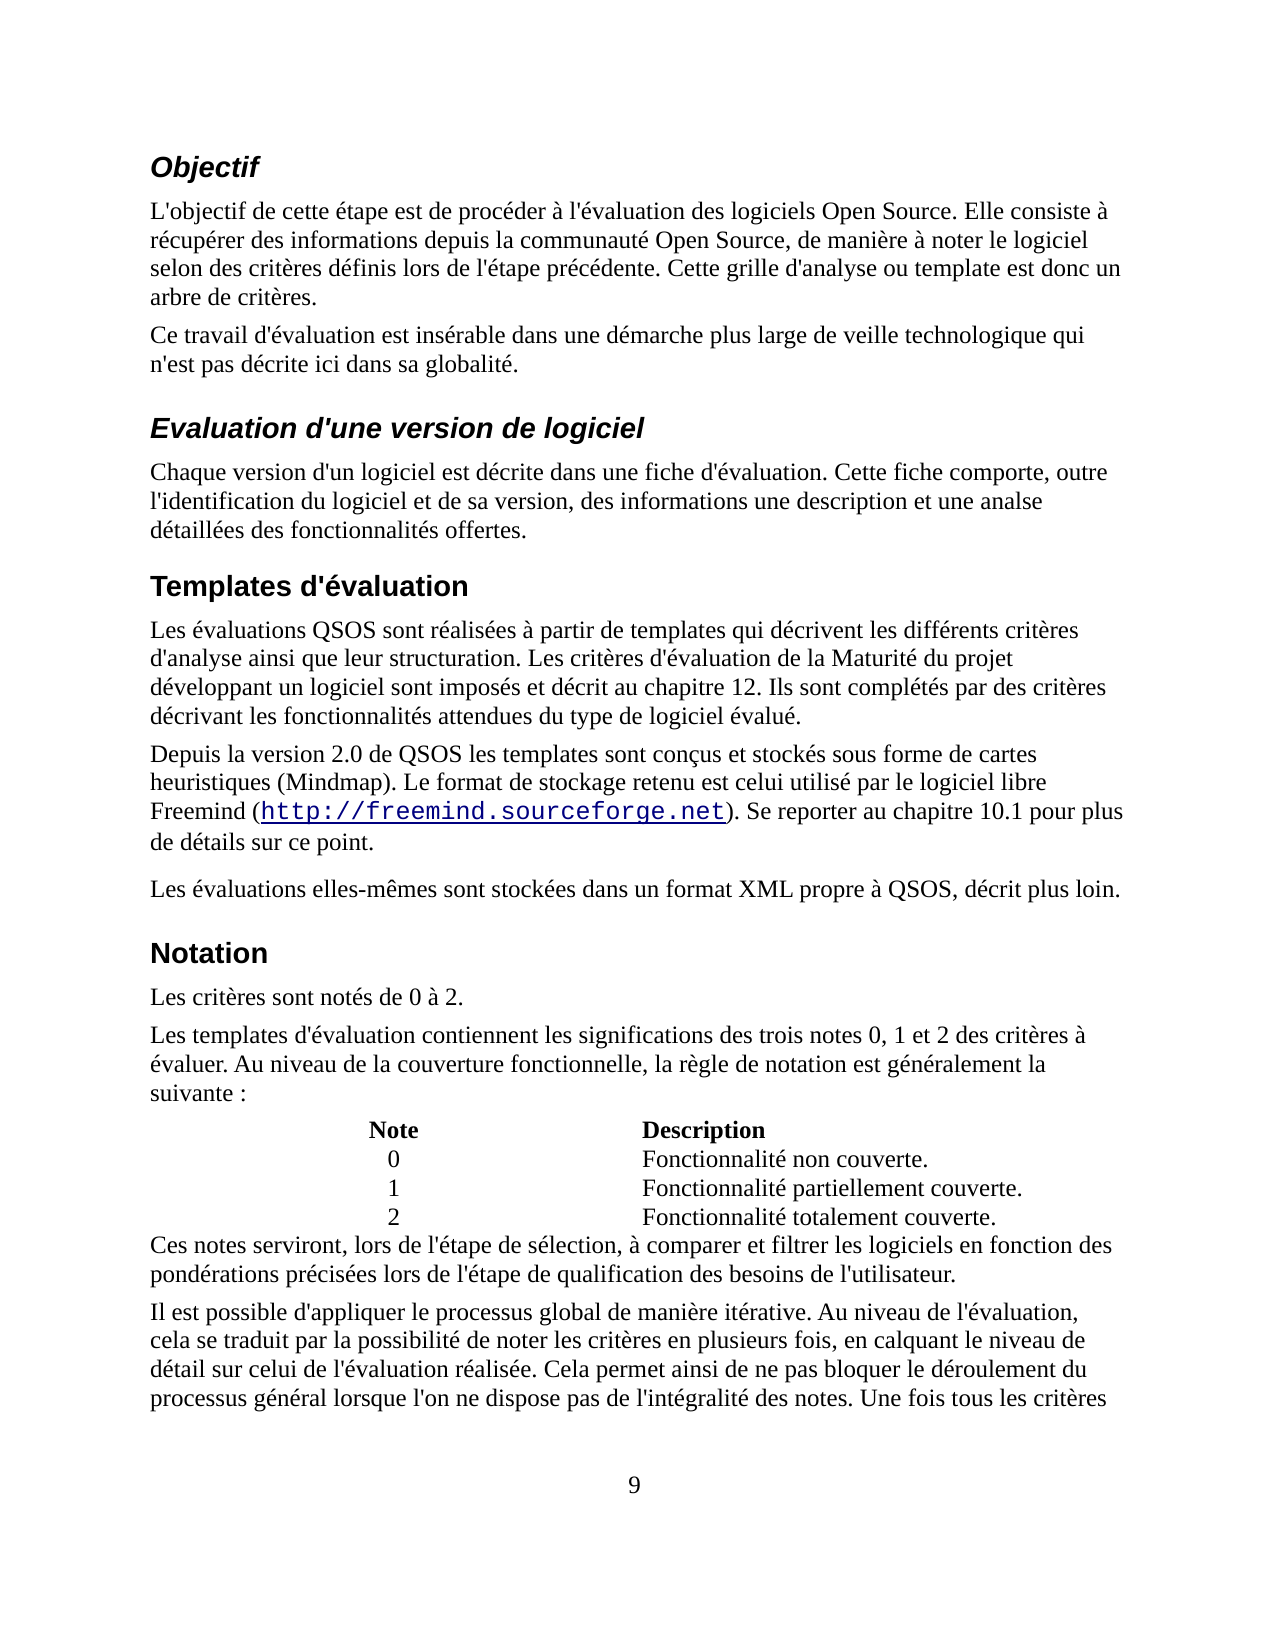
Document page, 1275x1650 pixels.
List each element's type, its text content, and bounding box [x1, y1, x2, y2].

text Il est possible d'appliquer le processus global de manière itérative. Au niveau de l'évaluation, cela se traduit par la possibilité de noter les critères en plusieurs fois, en calquant le niveau de détail sur celui de l'évaluation réalisée. Cela permet ainsi de ne pas bloquer le déroulement du processus général lorsque l'on ne dispose pas de l'intégralité des notes. Une fois tous les critères [150, 1297, 1125, 1412]
table_cell Fonctionnalité totalement couverte. [638, 1202, 1125, 1230]
text Les évaluations elles-mêmes sont stockées dans un format XML propre à QSOS, décrit plus loin. [150, 874, 1125, 902]
subtitle Templates d'évaluation [150, 569, 1125, 602]
text Les critères sont notés de 0 à 2. [150, 982, 1125, 1011]
table_cell Fonctionnalité partiellement couverte. [638, 1173, 1125, 1202]
table_header Description [638, 1115, 1125, 1144]
text Ce travail d'évaluation est insérable dans une démarche plus large de veille technologique qui n'est pas décrite ici dans sa globalité. [150, 320, 1125, 377]
subtitle Notation [150, 936, 1125, 970]
text Les templates d'évaluation contiennent les significations des trois notes 0, 1 et 2 des critères à évaluer. Au niveau de la couverture fonctionnelle, la règle de notation est généralement la suivante : [150, 1020, 1125, 1106]
text Ces notes serviront, lors de l'étape de sélection, à comparer et filtrer les logiciels en fonction des pondérations précisées lors de l'étape de qualification des besoins de l'utilisateur. [150, 1230, 1125, 1288]
table_cell 0 [150, 1144, 637, 1173]
subtitle Objectif [150, 150, 1125, 183]
subtitle Evaluation d'une version de logiciel [150, 411, 1125, 445]
text Chaque version d'un logiciel est décrite dans une fiche d'évaluation. Cette fiche comporte, outre l'identification du logiciel et de sa version, des informations une description et une analse détaillées des fonctionnalités offertes. [150, 457, 1125, 544]
table_header Note [150, 1115, 637, 1144]
text Depuis la version 2.0 de QSOS les templates sont conçus et stockés sous forme de cartes heuristiques (Mindmap). Le format de stockage retenu est celui utilisé par le logiciel libre Freemind (http://freemind.sourceforge.net). Se reporter au chapitre 10.1 pour plus de détails sur ce point. [150, 739, 1125, 856]
table_cell 2 [150, 1202, 637, 1230]
table_cell Fonctionnalité non couverte. [638, 1144, 1125, 1173]
text Les évaluations QSOS sont réalisées à partir de templates qui décrivent les différents critères d'analyse ainsi que leur structuration. Les critères d'évaluation de la Maturité du projet développant un logiciel sont imposés et décrit au chapitre 12. Ils sont complétés par des critères décrivant les fonctionnalités attendues du type de logiciel évalué. [150, 615, 1125, 730]
table_cell 1 [150, 1173, 637, 1202]
text L'objectif de cette étape est de procéder à l'évaluation des logiciels Open Source. Elle consiste à récupérer des informations depuis la communauté Open Source, de manière à noter le logiciel selon des critères définis lors de l'étape précédente. Cette grille d'analyse ou template est donc un arbre de critères. [150, 196, 1125, 311]
